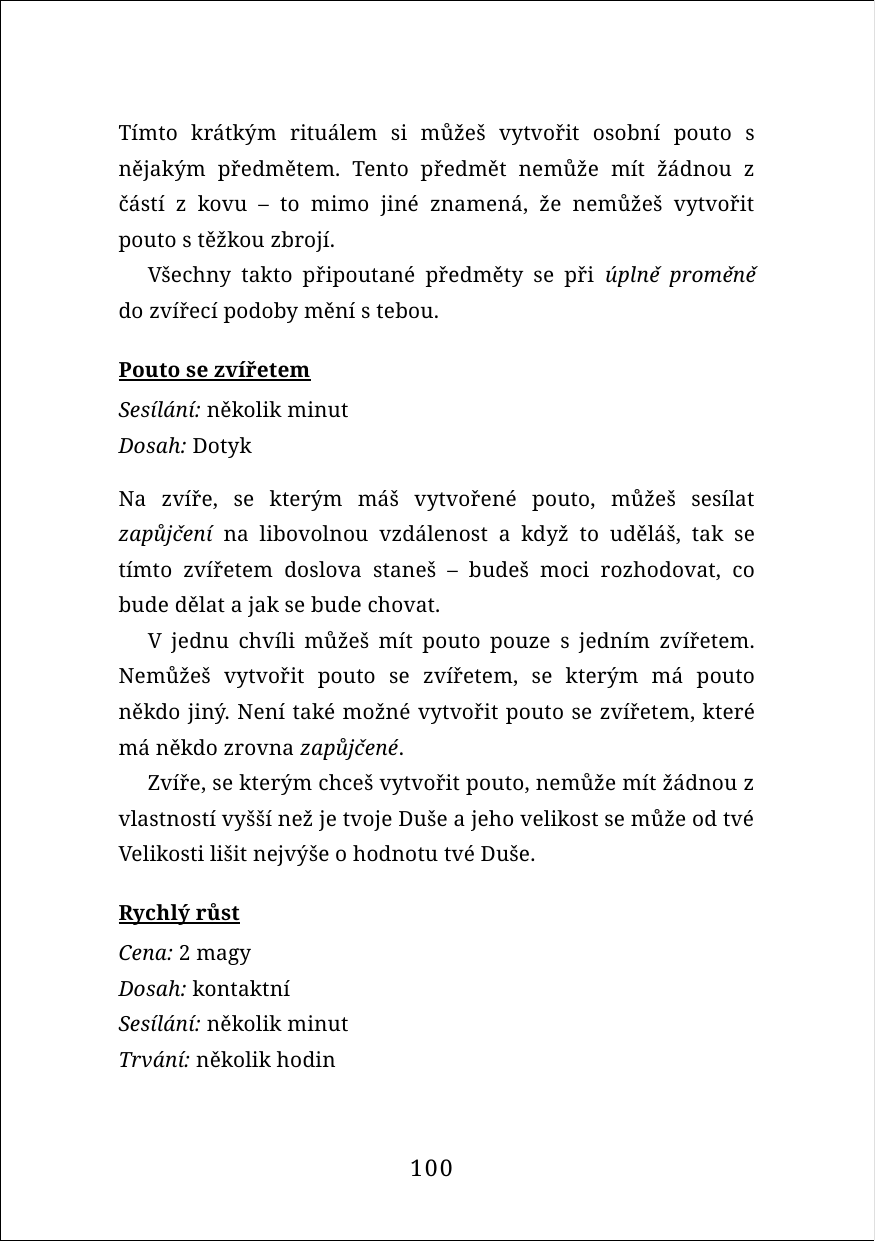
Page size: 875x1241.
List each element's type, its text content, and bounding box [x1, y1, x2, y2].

text Cena: 2 magy Dosah: kontaktní Sesílání: několik minut Trvání: několik hodin [118, 938, 756, 1073]
subtitle Pouto se zvířetem [118, 355, 756, 383]
text Sesílání: několik minut Dosah: Dotyk [118, 395, 756, 459]
subtitle Rychlý růst [118, 898, 756, 927]
text Tímto krátkým rituálem si můžeš vytvořit osobní pouto s nějakým předmětem. Tento předmět nemůže mít žádnou z částí z kovu – to mimo jiné znamená, že nemůžeš vytvořit pouto s těžkou zbrojí. Všechny takto připoutané předměty se při úplně proměně do zvířecí podoby mění s tebou. [118, 118, 756, 324]
text Na zvíře, se kterým máš vytvořené pouto, můžeš sesílat zapůjčení na libovolnou vzdálenost a když to uděláš, tak se tímto zvířetem doslova staneš – budeš moci rozhodovat, co bude dělat a jak se bude chovat. V jednu chvíli můžeš mít pouto pouze s jedním zvířetem. Nemůžeš vytvořit pouto se zvířetem, se kterým má pouto někdo jiný. Není také možné vytvořit pouto se zvířetem, které má někdo zrovna zapůjčené. Zvíře, se kterým chceš vytvořit pouto, nemůže mít žádnou z vlastností vyšší než je tvoje Duše a jeho velikost se může od tvé Velikosti lišit nejvýše o hodnotu tvé Duše. [118, 484, 756, 868]
